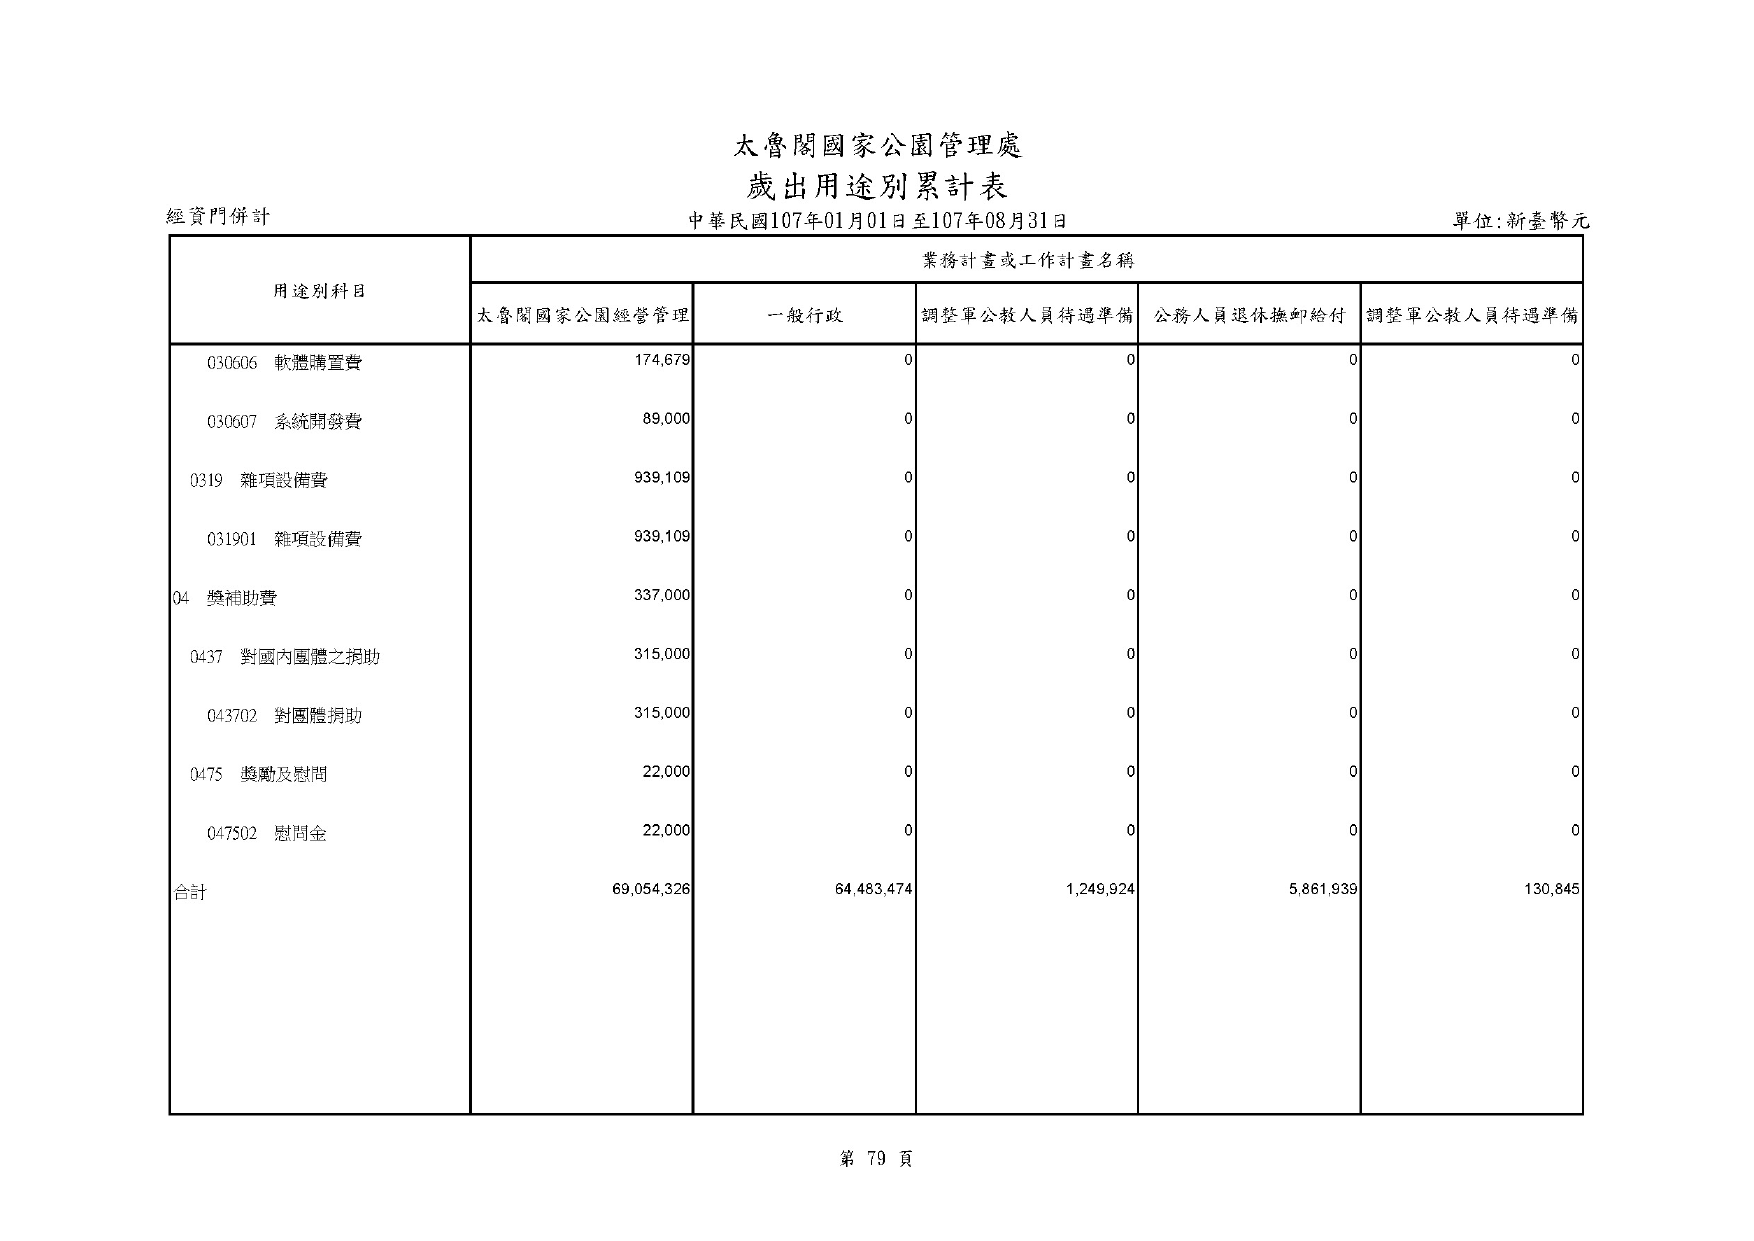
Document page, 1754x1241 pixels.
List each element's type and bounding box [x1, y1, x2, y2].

picture [59, 59, 1695, 1216]
